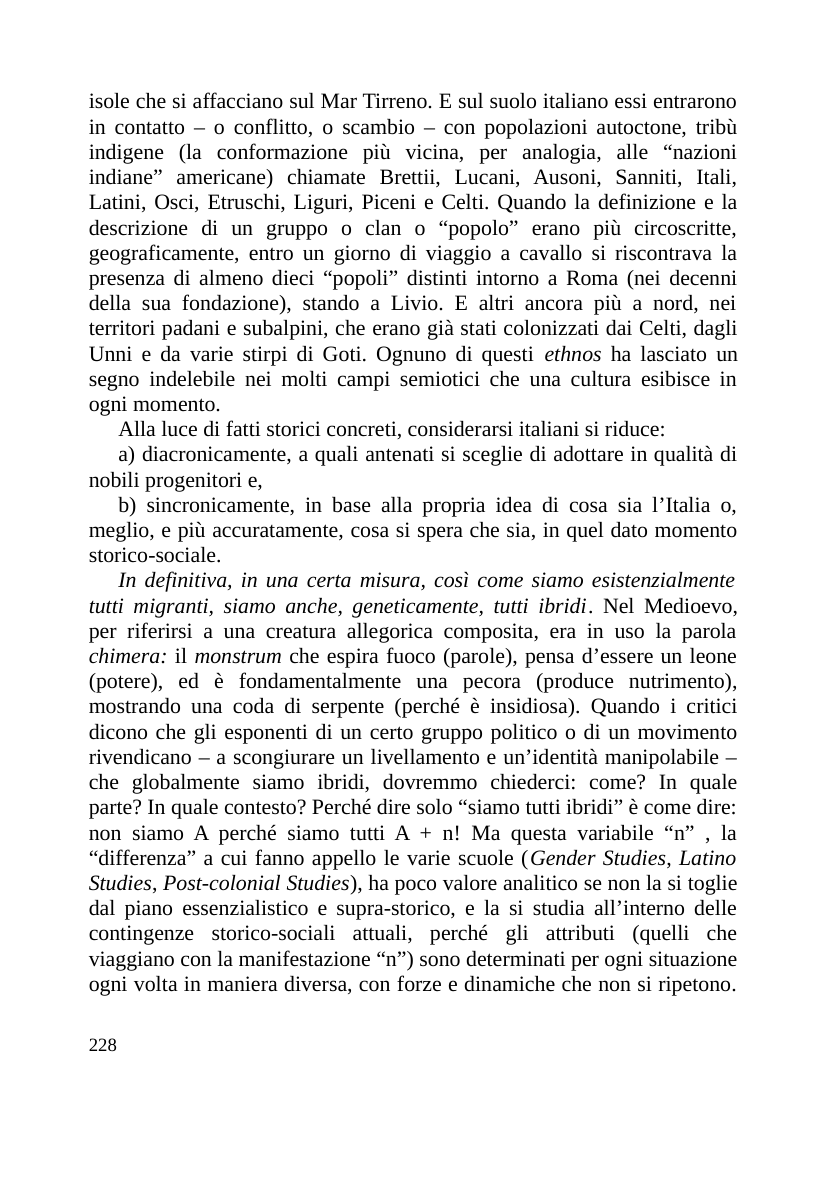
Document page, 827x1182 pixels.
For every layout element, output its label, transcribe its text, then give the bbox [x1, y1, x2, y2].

text isole che si affacciano sul Mar Tirreno. E sul suolo italiano essi entrarono in contatto – o conflitto, o scambio – con popolazioni autoctone, tribù indigene (la conformazione più vicina, per analogia, alle “nazioni indiane” americane) chiamate Brettii, Lucani, Ausoni, Sanniti, Itali, Latini, Osci, Etruschi, Liguri, Piceni e Celti. Quando la definizione e la descrizione di un gruppo o clan o “popolo” erano più circoscritte, geograficamente, entro un giorno di viaggio a cavallo si riscontrava la presenza di almeno dieci “popoli” distinti intorno a Roma (nei decenni della sua fondazione), stando a Livio. E altri ancora più a nord, nei territori padani e subalpini, che erano già stati colonizzati dai Celti, dagli Unni e da varie stirpi di Goti. Ognuno di questi ethnos ha lasciato un segno indelebile nei molti campi semiotici che una cultura esibisce in ogni momento. [88, 88, 738, 416]
text a) diacronicamente, a quali antenati si sceglie di adottare in qualità di nobili progenitori e, [88, 441, 738, 492]
text Alla luce di fatti storici concreti, considerarsi italiani si riduce: [88, 416, 738, 441]
text b) sincronicamente, in base alla propria idea di cosa sia l’Italia o, meglio, e più accuratamente, cosa si spera che sia, in quel dato momento storico-sociale. [88, 492, 738, 567]
text In definitiva, in una certa misura, così come siamo esistenzialmente tutti migranti, siamo anche, geneticamente, tutti ibridi. Nel Medioevo, per riferirsi a una creatura allegorica composita, era in uso la parola chimera: il monstrum che espira fuoco (parole), pensa d’essere un leone (potere), ed è fondamentalmente una pecora (produce nutrimento), mostrando una coda di serpente (perché è insidiosa). Quando i critici dicono che gli esponenti di un certo gruppo politico o di un movimento rivendicano – a scongiurare un livellamento e un’identità manipolabile – che globalmente siamo ibridi, dovremmo chiederci: come? In quale parte? In quale contesto? Perché dire solo “siamo tutti ibridi” è come dire: non siamo A perché siamo tutti A + n! Ma questa variabile “n” , la “differenza” a cui fanno appello le varie scuole (Gender Studies, Latino Studies, Post-colonial Studies), ha poco valore analitico se non la si toglie dal piano essenzialistico e supra-storico, e la si studia all’interno delle contingenze storico-sociali attuali, perché gli attributi (quelli che viaggiano con la manifestazione “n”) sono determinati per ogni situazione ogni volta in maniera diversa, con forze e dinamiche che non si ripetono. [88, 567, 738, 996]
